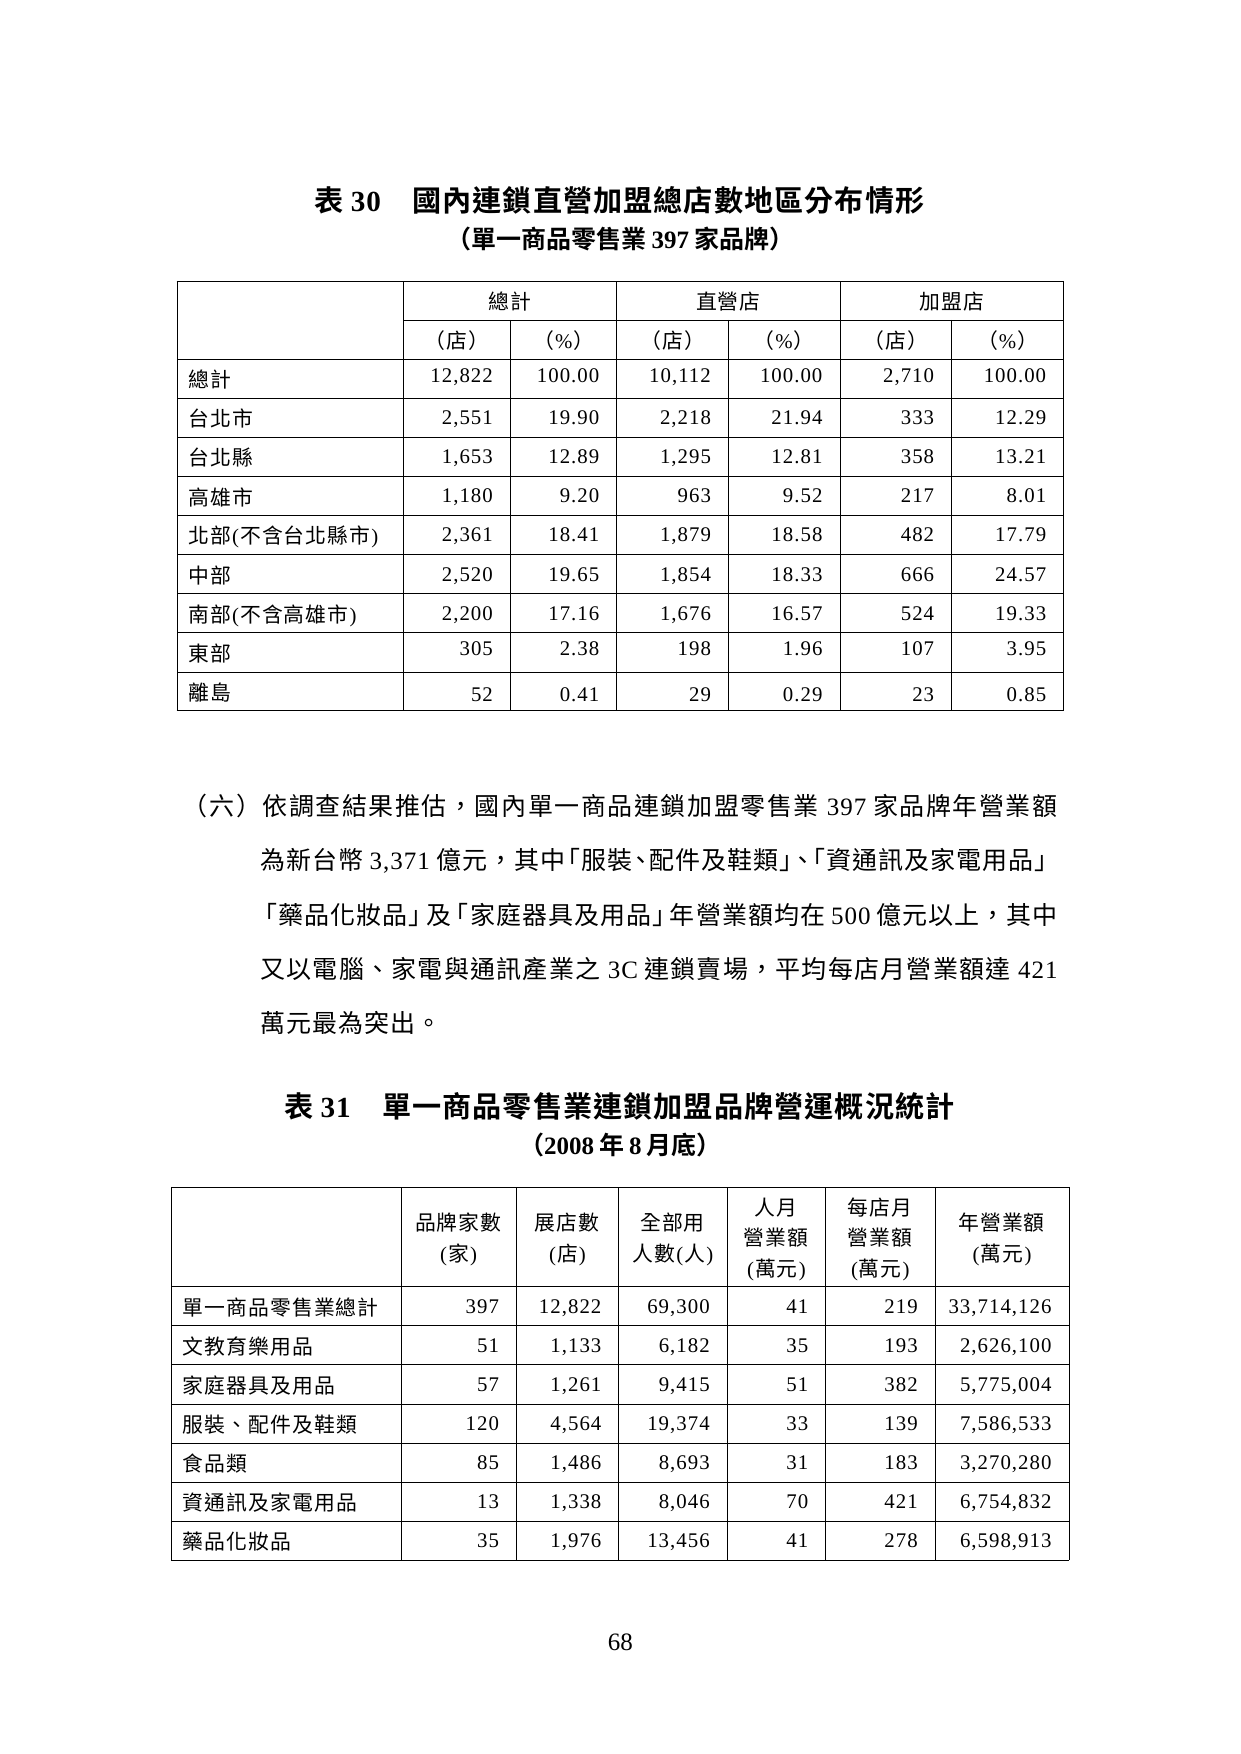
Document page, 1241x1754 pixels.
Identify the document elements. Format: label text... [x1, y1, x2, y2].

table_cell 17.16 [511, 594, 616, 632]
table_cell 19.65 [511, 555, 616, 593]
table_cell 29 [617, 673, 728, 710]
table_cell 2,551 [404, 399, 510, 437]
table_cell 19.90 [511, 399, 616, 437]
table_cell 397 [402, 1287, 516, 1325]
table_cell 17.79 [952, 516, 1063, 554]
table_cell 9.20 [511, 477, 616, 515]
table_cell 1,676 [617, 594, 728, 632]
table_header 每店月 營業額 (萬元) [826, 1188, 935, 1286]
table_cell 100.00 [952, 360, 1063, 398]
table_cell 70 [728, 1483, 825, 1521]
table_cell 23 [841, 673, 951, 710]
table_cell 1,854 [617, 555, 728, 593]
table_header 全部用 人數(人) [619, 1188, 727, 1286]
table_header 年營業額 (萬元) [936, 1188, 1069, 1286]
table_cell 4,564 [517, 1405, 618, 1442]
table_cell 41 [728, 1522, 825, 1560]
table_cell 3.95 [952, 633, 1063, 671]
table_cell 139 [826, 1405, 935, 1442]
table_cell 358 [841, 438, 951, 476]
table_cell 單一商品零售業總計 [172, 1287, 401, 1325]
table_cell 305 [404, 633, 510, 671]
table_cell 19,374 [619, 1405, 727, 1442]
table_cell 1,133 [517, 1326, 618, 1364]
table_cell 文教育樂用品 [172, 1326, 401, 1364]
table_cell （%） [511, 321, 616, 359]
table_cell 963 [617, 477, 728, 515]
table_cell 離島 [178, 673, 403, 710]
table_cell 382 [826, 1365, 935, 1403]
table_cell （%） [952, 321, 1063, 359]
table_cell 服裝、配件及鞋類 [172, 1405, 401, 1442]
table_cell 資通訊及家電用品 [172, 1483, 401, 1521]
table_header 直營店 [617, 282, 840, 320]
table_cell 1,180 [404, 477, 510, 515]
table_cell 1,976 [517, 1522, 618, 1560]
table_cell 北部(不含台北縣市) [178, 516, 403, 554]
table_cell 12,822 [404, 360, 510, 398]
table_cell 120 [402, 1405, 516, 1442]
table_cell 219 [826, 1287, 935, 1325]
table_cell 8,046 [619, 1483, 727, 1521]
table_cell 33 [728, 1405, 825, 1442]
table_cell （店） [841, 321, 951, 359]
table_cell 13,456 [619, 1522, 727, 1560]
table_cell 69,300 [619, 1287, 727, 1325]
table_cell 100.00 [729, 360, 840, 398]
table_cell 2,710 [841, 360, 951, 398]
table_header [178, 282, 403, 359]
table_cell 51 [402, 1326, 516, 1364]
subtitle 表30 國內連鎖直營加盟總店數地區分布情形 （單一商品零售業397家品牌） [183, 177, 1058, 256]
table_cell 0.29 [729, 673, 840, 710]
table_cell 278 [826, 1522, 935, 1560]
table_cell 51 [728, 1365, 825, 1403]
table_header 加盟店 [841, 282, 1063, 320]
table_cell 食品類 [172, 1444, 401, 1482]
table_cell 中部 [178, 555, 403, 593]
table_cell （店） [617, 321, 728, 359]
table_cell 總計 [178, 360, 403, 398]
table_cell 12.89 [511, 438, 616, 476]
table_header 品牌家數 (家) [402, 1188, 516, 1286]
table_cell 9.52 [729, 477, 840, 515]
table_cell 8.01 [952, 477, 1063, 515]
table_cell 52 [404, 673, 510, 710]
table_cell 333 [841, 399, 951, 437]
table_cell 85 [402, 1444, 516, 1482]
table_cell 100.00 [511, 360, 616, 398]
table_cell 31 [728, 1444, 825, 1482]
table_cell 1,486 [517, 1444, 618, 1482]
table_cell 藥品化妝品 [172, 1522, 401, 1560]
table_cell 1,261 [517, 1365, 618, 1403]
table_cell 183 [826, 1444, 935, 1482]
table_cell 1.96 [729, 633, 840, 671]
table_cell 東部 [178, 633, 403, 671]
table_cell 2,361 [404, 516, 510, 554]
table_cell （%） [729, 321, 840, 359]
table_cell 21.94 [729, 399, 840, 437]
table_cell 482 [841, 516, 951, 554]
table_header 人月 營業額 (萬元) [728, 1188, 825, 1286]
table_cell 10,112 [617, 360, 728, 398]
table_cell 35 [402, 1522, 516, 1560]
table_cell 107 [841, 633, 951, 671]
table_cell 18.33 [729, 555, 840, 593]
table_cell 台北市 [178, 399, 403, 437]
table_cell 2,218 [617, 399, 728, 437]
table_cell 421 [826, 1483, 935, 1521]
table_cell 35 [728, 1326, 825, 1364]
table_cell 12.29 [952, 399, 1063, 437]
table_cell 2,520 [404, 555, 510, 593]
table_cell 13 [402, 1483, 516, 1521]
table_cell 高雄市 [178, 477, 403, 515]
table_cell （店） [404, 321, 510, 359]
table_cell 193 [826, 1326, 935, 1364]
table_cell 6,754,832 [936, 1483, 1069, 1521]
table_cell 41 [728, 1287, 825, 1325]
table_cell 1,653 [404, 438, 510, 476]
table_cell 9,415 [619, 1365, 727, 1403]
table_cell 5,775,004 [936, 1365, 1069, 1403]
table_cell 13.21 [952, 438, 1063, 476]
table_cell 666 [841, 555, 951, 593]
table_cell 12.81 [729, 438, 840, 476]
table_cell 6,182 [619, 1326, 727, 1364]
table_cell 57 [402, 1365, 516, 1403]
table_cell 12,822 [517, 1287, 618, 1325]
table_header [172, 1188, 401, 1286]
table_cell 18.41 [511, 516, 616, 554]
text （六）依調查結果推估，國內單一商品連鎖加盟零售業397家品牌年營業額為新台幣3,371億元，其中「服裝、配件及鞋類」、「資通訊及家電用品」、「藥品化妝品」及「家庭器具及用品」年營業額均在500億元以上，其中又以電腦、家電與通訊產業之3C連鎖賣場，平均每店月營業額達421萬元最為突出。 [183, 786, 1058, 1040]
table_cell 24.57 [952, 555, 1063, 593]
table_cell 2.38 [511, 633, 616, 671]
table_cell 8,693 [619, 1444, 727, 1482]
table_cell 19.33 [952, 594, 1063, 632]
table_cell 台北縣 [178, 438, 403, 476]
table_header 展店數 (店) [517, 1188, 618, 1286]
table_cell 0.41 [511, 673, 616, 710]
table_cell 家庭器具及用品 [172, 1365, 401, 1403]
table_cell 217 [841, 477, 951, 515]
table_cell 16.57 [729, 594, 840, 632]
table_cell 6,598,913 [936, 1522, 1069, 1560]
table_cell 2,200 [404, 594, 510, 632]
table_cell 33,714,126 [936, 1287, 1069, 1325]
table_cell 7,586,533 [936, 1405, 1069, 1442]
table_cell 南部(不含高雄市) [178, 594, 403, 632]
subtitle 表31 單一商品零售業連鎖加盟品牌營運概況統計 （2008年8月底） [183, 1083, 1058, 1162]
table_cell 198 [617, 633, 728, 671]
table_cell 2,626,100 [936, 1326, 1069, 1364]
table_header 總計 [404, 282, 616, 320]
table_cell 524 [841, 594, 951, 632]
table_cell 1,879 [617, 516, 728, 554]
table_cell 18.58 [729, 516, 840, 554]
table_cell 3,270,280 [936, 1444, 1069, 1482]
table_cell 1,338 [517, 1483, 618, 1521]
table_cell 1,295 [617, 438, 728, 476]
table_cell 0.85 [952, 673, 1063, 710]
